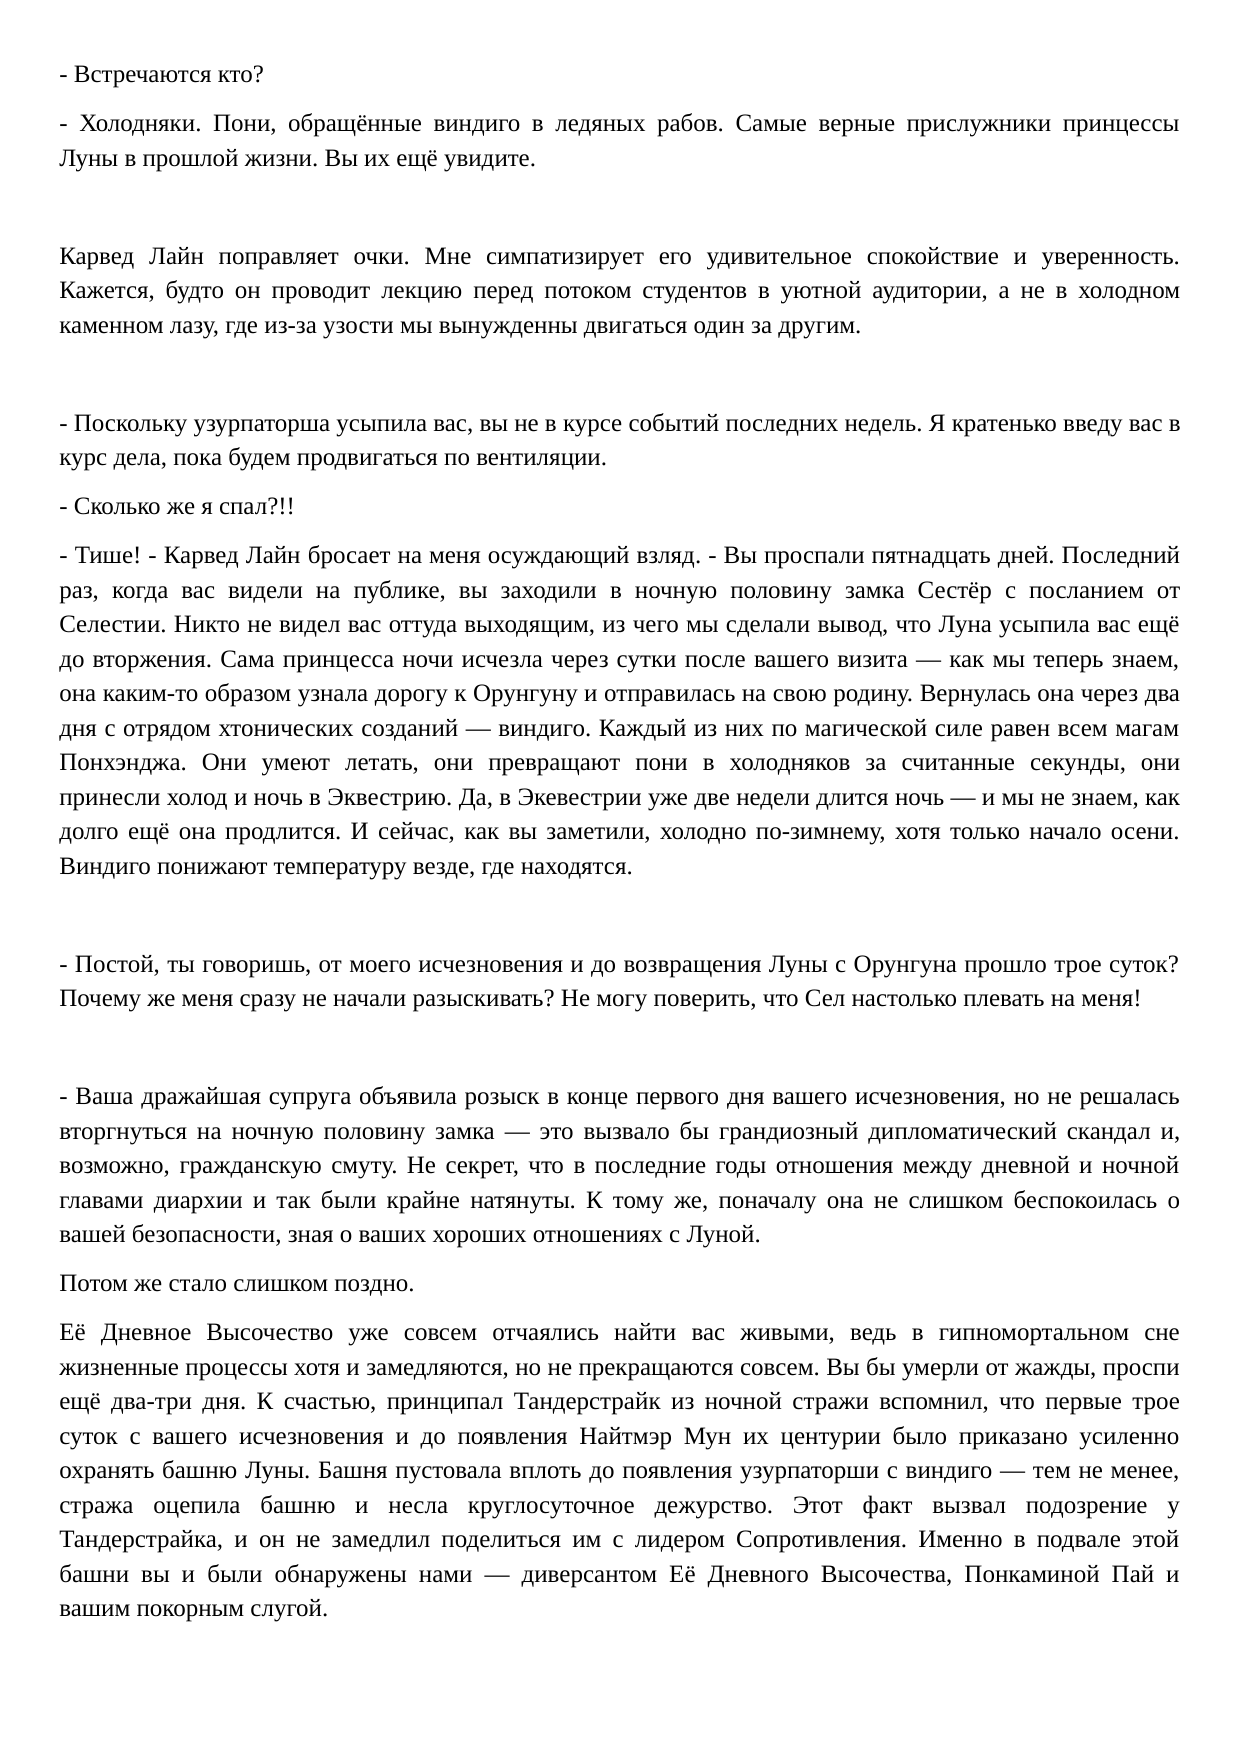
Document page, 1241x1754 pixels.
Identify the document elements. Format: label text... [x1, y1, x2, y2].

text Её Дневное Высочество уже совсем отчаялись найти вас живыми, ведь в гипномортальном сне жизненные процессы хотя и замедляются, но не прекращаются совсем. Вы бы умерли от жажды, проспи ещё два-три дня. К счастью, принципал Тандерстрайк из ночной стражи вспомнил, что первые трое суток с вашего исчезновения и до появления Найтмэр Мун их центурии было приказано усиленно охранять башню Луны. Башня пустовала вплоть до появления узурпаторши с виндиго — тем не менее, стража оцепила башню и несла круглосуточное дежурство. Этот факт вызвал подозрение у Тандерстрайка, и он не замедлил поделиться им с лидером Сопротивления. Именно в подвале этой башни вы и были обнаружены нами — диверсантом Её Дневного Высочества, Понкаминой Пай и вашим покорным слугой. [59, 1317, 1181, 1622]
text - Холодняки. Пони, обращённые виндиго в ледяных рабов. Самые верные прислужники принцессы Луны в прошлой жизни. Вы их ещё увидите. [59, 108, 1181, 171]
text Потом же стало слишком поздно. [59, 1268, 1181, 1297]
text Карвед Лайн поправляет очки. Мне симпатизирует его удивительное спокойствие и уверенность. Кажется, будто он проводит лекцию перед потоком студентов в уютной аудитории, а не в холодном каменном лазу, где из-за узости мы вынужденны двигаться один за другим. [59, 241, 1181, 338]
text - Сколько же я спал?!! [59, 491, 1181, 520]
text - Встречаются кто? [59, 59, 1181, 88]
text - Постой, ты говоришь, от моего исчезновения и до возвращения Луны с Орунгуна прошло трое суток? Почему же меня сразу не начали разыскивать? Не могу поверить, что Сел настолько плевать на меня! [59, 949, 1181, 1012]
text - Тише! - Карвед Лайн бросает на меня осуждающий взляд. - Вы проспали пятнадцать дней. Последний раз, когда вас видели на публике, вы заходили в ночную половину замка Сестёр с посланием от Селестии. Никто не видел вас оттуда выходящим, из чего мы сделали вывод, что Луна усыпила вас ещё до вторжения. Сама принцесса ночи исчезла через сутки после вашего визита — как мы теперь знаем, она каким-то образом узнала дорогу к Орунгуну и отправилась на свою родину. Вернулась она через два дня с отрядом хтонических созданий — виндиго. Каждый из них по магической силе равен всем магам Понхэнджа. Они умеют летать, они превращают пони в холодняков за считанные секунды, они принесли холод и ночь в Эквестрию. Да, в Экевестрии уже две недели длится ночь — и мы не знаем, как долго ещё она продлится. И сейчас, как вы заметили, холодно по-зимнему, хотя только начало осени. Виндиго понижают температуру везде, где находятся. [59, 540, 1181, 879]
text - Поскольку узурпаторша усыпила вас, вы не в курсе событий последних недель. Я кратенько введу вас в курс дела, пока будем продвигаться по вентиляции. [59, 408, 1181, 471]
text - Ваша дражайшая супруга объявила розыск в конце первого дня вашего исчезновения, но не решалась вторгнуться на ночную половину замка — это вызвало бы грандиозный дипломатический скандал и, возможно, гражданскую смуту. Не секрет, что в последние годы отношения между дневной и ночной главами диархии и так были крайне натянуты. К тому же, поначалу она не слишком беспокоилась о вашей безопасности, зная о ваших хороших отношениях с Луной. [59, 1081, 1181, 1248]
